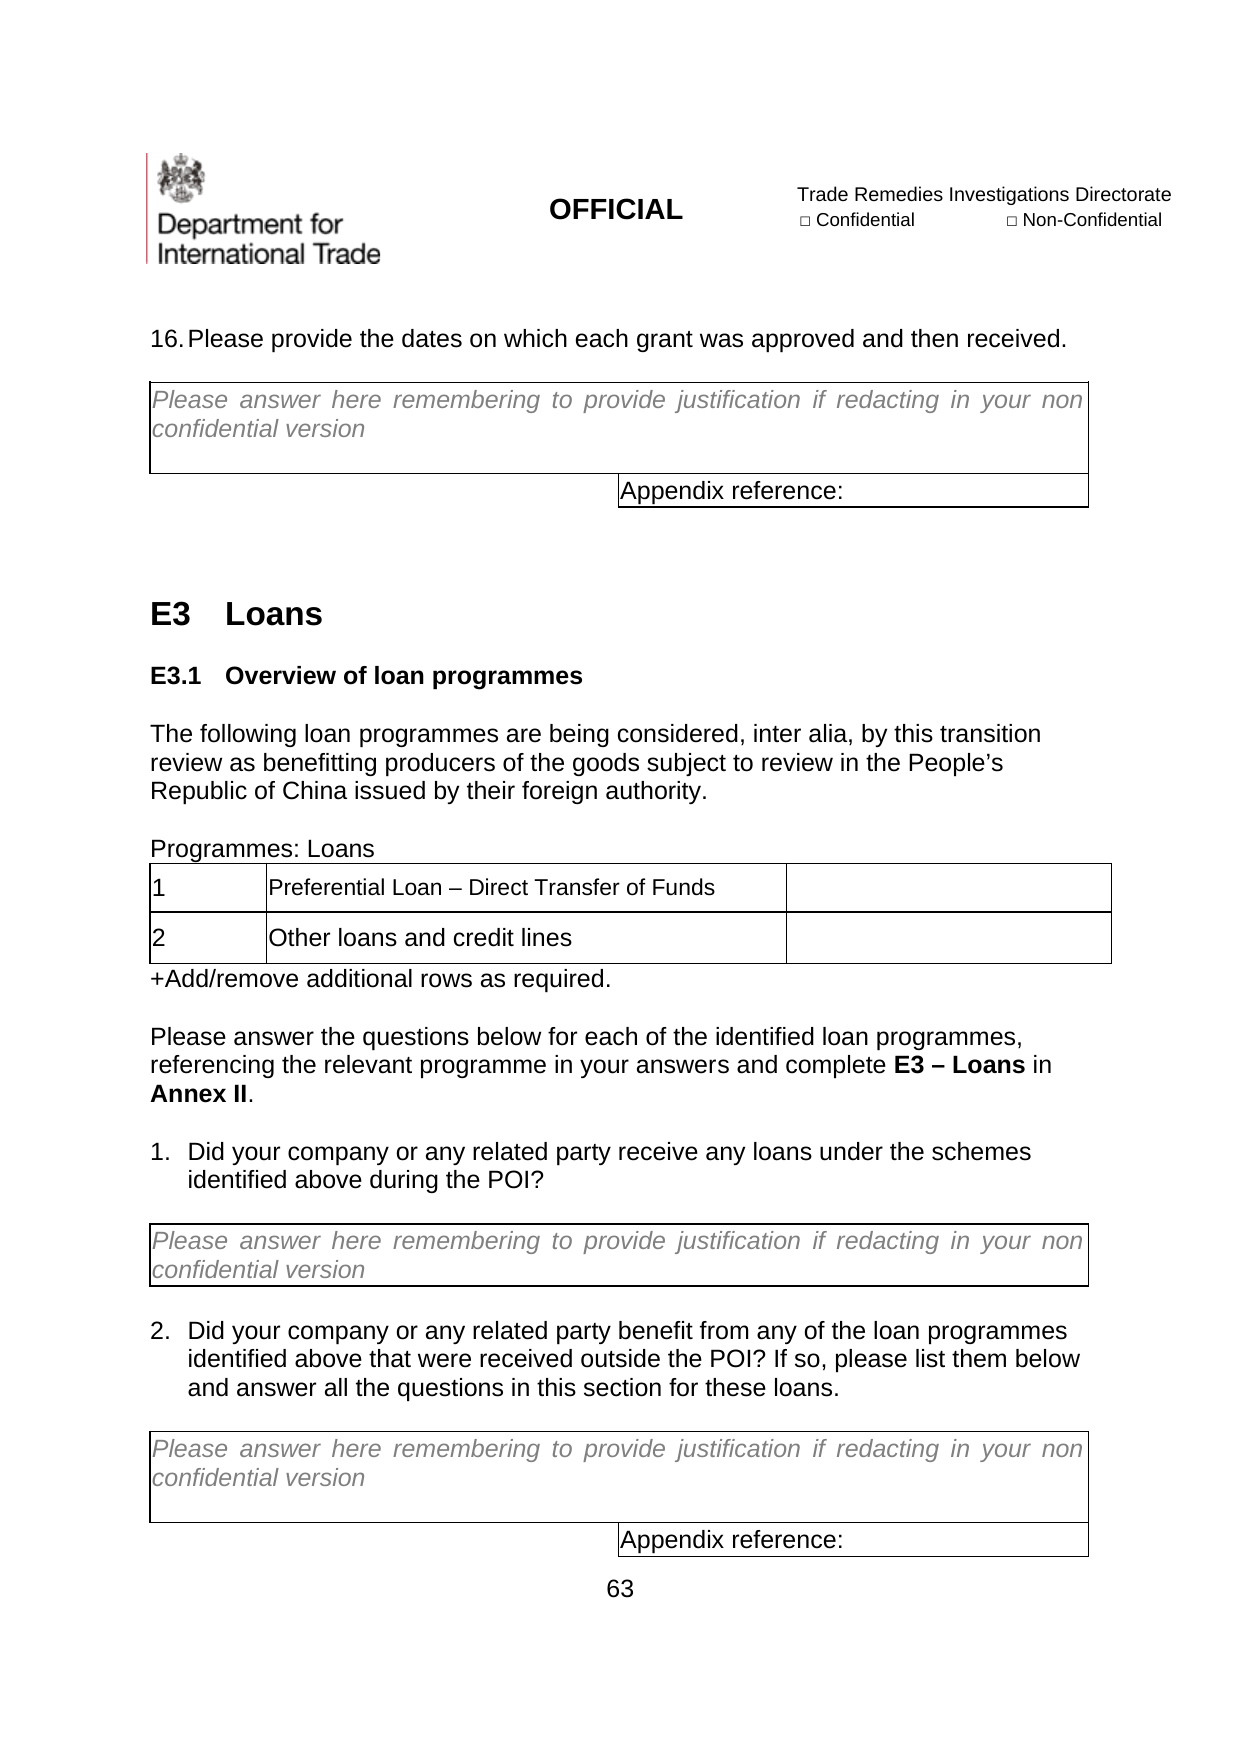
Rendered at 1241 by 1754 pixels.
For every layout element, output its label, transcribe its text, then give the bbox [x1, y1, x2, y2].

text The following loan programmes are being considered, inter alia, by this transition review as benefitting producers of the goods subject to review in the People’s Republic of China issued by their foreign authority. [150, 719, 1090, 805]
table_header Please answer here remembering to provide justification if redacting in your non confidential version [151, 383, 1088, 473]
table_cell Other loans and credit lines [267, 913, 786, 963]
table_cell [787, 913, 1111, 963]
text Please answer the questions below for each of the identified loan programmes, referencing the relevant programme in your answers and complete E3 – Loans in Annex II. [150, 1022, 1090, 1108]
text +Add/remove additional rows as required. [150, 964, 1090, 993]
table_cell [150, 474, 618, 506]
list Please provide the dates on which each grant was approved and then received. [150, 324, 1090, 353]
table_header 1 [151, 864, 266, 911]
list Did your company or any related party receive any loans under the schemes identified above during the POI? [150, 1137, 1090, 1194]
table_cell [150, 1523, 618, 1556]
text Programmes: Loans [150, 834, 1090, 862]
table_header [787, 864, 1111, 911]
table_header Please answer here remembering to provide justification if redacting in your non confidential version [151, 1432, 1088, 1522]
subtitle E3 Loans [150, 594, 1090, 632]
table_header Please answer here remembering to provide justification if redacting in your non confidential version [151, 1225, 1088, 1285]
text E3.1 Overview of loan programmes [150, 661, 1090, 690]
table_cell Appendix reference: [619, 1523, 1088, 1556]
list Did your company or any related party benefit from any of the loan programmes identified above that were received outside the POI? If so, please list them below and answer all the questions in this section for these loans. [150, 1316, 1090, 1402]
table_cell Appendix reference: [619, 474, 1088, 506]
table_header Preferential Loan – Direct Transfer of Funds [267, 864, 786, 911]
table_cell 2 [151, 913, 266, 963]
